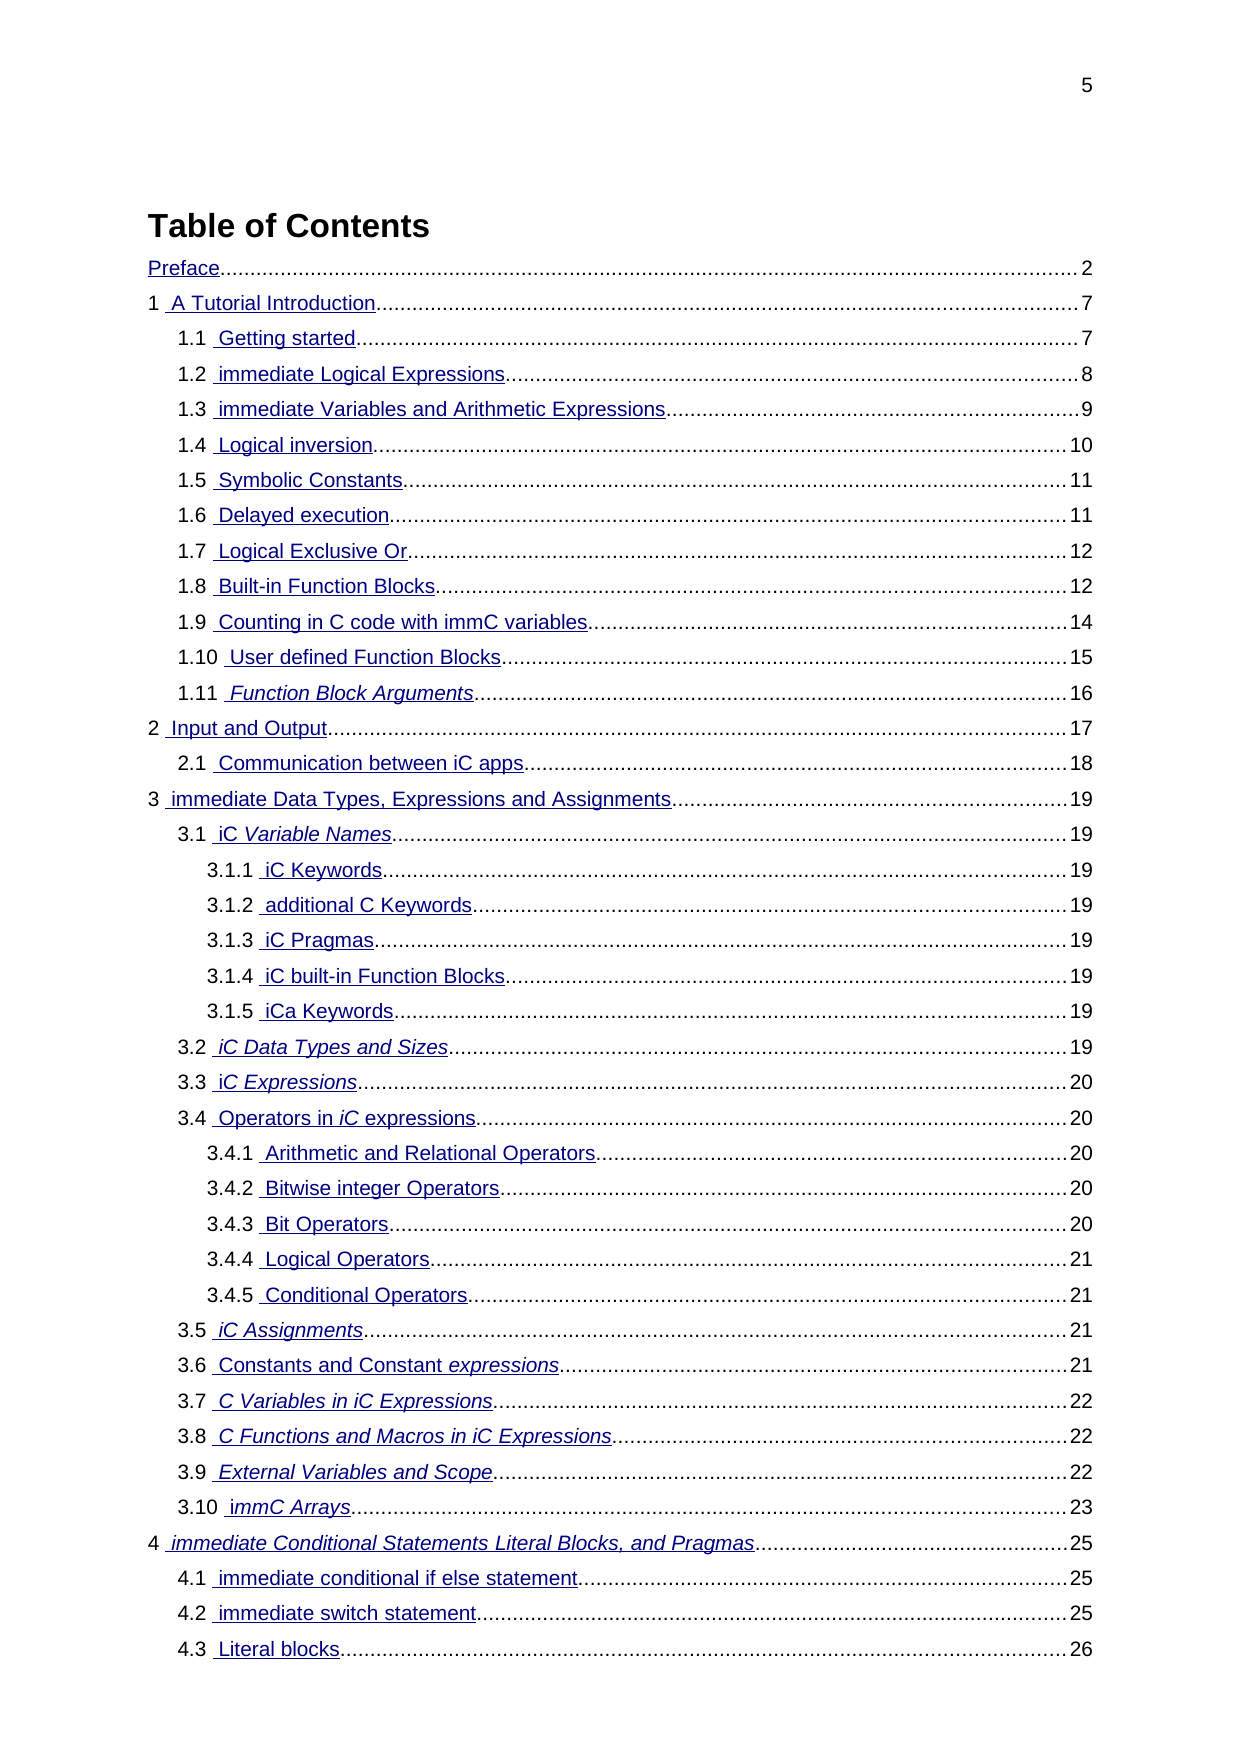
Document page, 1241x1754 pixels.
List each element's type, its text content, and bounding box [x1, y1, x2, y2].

text 4.1 immediate conditional if else statement 25 [177, 1566, 1092, 1590]
text 3.4.4 Logical Operators 21 [207, 1248, 1092, 1271]
text 1.8 Built-in Function Blocks 12 [177, 575, 1092, 598]
subtitle Table of Contents [148, 207, 1092, 244]
text 3.8 C Functions and Macros in iC Expressions 22 [177, 1425, 1092, 1448]
text 3.1.3 iC Pragmas 19 [207, 929, 1092, 953]
text 3.4 Operators in iC expressions 20 [177, 1106, 1092, 1130]
text 3.7 C Variables in iC Expressions 22 [177, 1389, 1092, 1413]
text Preface 2 [148, 256, 1092, 280]
text 3.4.3 Bit Operators 20 [207, 1212, 1092, 1236]
text 3.3 iC Expressions 20 [177, 1071, 1092, 1094]
text 4.3 Literal blocks 26 [177, 1637, 1092, 1661]
text 3.4.1 Arithmetic and Relational Operators 20 [207, 1141, 1092, 1165]
text 1.11 Function Block Arguments 16 [177, 681, 1092, 705]
text 3.1 iC Variable Names 19 [177, 823, 1092, 846]
text 3.10 immC Arrays 23 [177, 1496, 1092, 1519]
text 1.3 immediate Variables and Arithmetic Expressions 9 [177, 398, 1092, 421]
text 1.6 Delayed execution 11 [177, 504, 1092, 528]
text 4.2 immediate switch statement 25 [177, 1602, 1092, 1626]
text 3.4.2 Bitwise integer Operators 20 [207, 1177, 1092, 1201]
text 1.10 User defined Function Blocks 15 [177, 646, 1092, 669]
text 3.2 iC Data Types and Sizes 19 [177, 1035, 1092, 1059]
text 1.2 immediate Logical Expressions 8 [177, 362, 1092, 386]
text 1.1 Getting started 7 [177, 327, 1092, 351]
text 3.1.5 iCa Keywords 19 [207, 1000, 1092, 1023]
text 2 Input and Output 17 [148, 716, 1092, 740]
text 4 immediate Conditional Statements Literal Blocks, and Pragmas 25 [148, 1531, 1092, 1555]
text 1.5 Symbolic Constants 11 [177, 468, 1092, 492]
text 1.7 Logical Exclusive Or 12 [177, 539, 1092, 563]
text 3 immediate Data Types, Expressions and Assignments 19 [148, 787, 1092, 811]
text 1 A Tutorial Introduction 7 [148, 291, 1092, 315]
text 3.1.2 additional C Keywords 19 [207, 893, 1092, 917]
text 3.5 iC Assignments 21 [177, 1318, 1092, 1342]
text 2.1 Communication between iC apps 18 [177, 752, 1092, 776]
text 3.6 Constants and Constant expressions 21 [177, 1354, 1092, 1378]
text 3.1.1 iC Keywords 19 [207, 858, 1092, 882]
text 3.9 External Variables and Scope 22 [177, 1460, 1092, 1484]
text 3.1.4 iC built-in Function Blocks 19 [207, 964, 1092, 988]
text 1.4 Logical inversion 10 [177, 433, 1092, 457]
text 1.9 Counting in C code with immC variables 14 [177, 610, 1092, 634]
text 3.4.5 Conditional Operators 21 [207, 1283, 1092, 1307]
